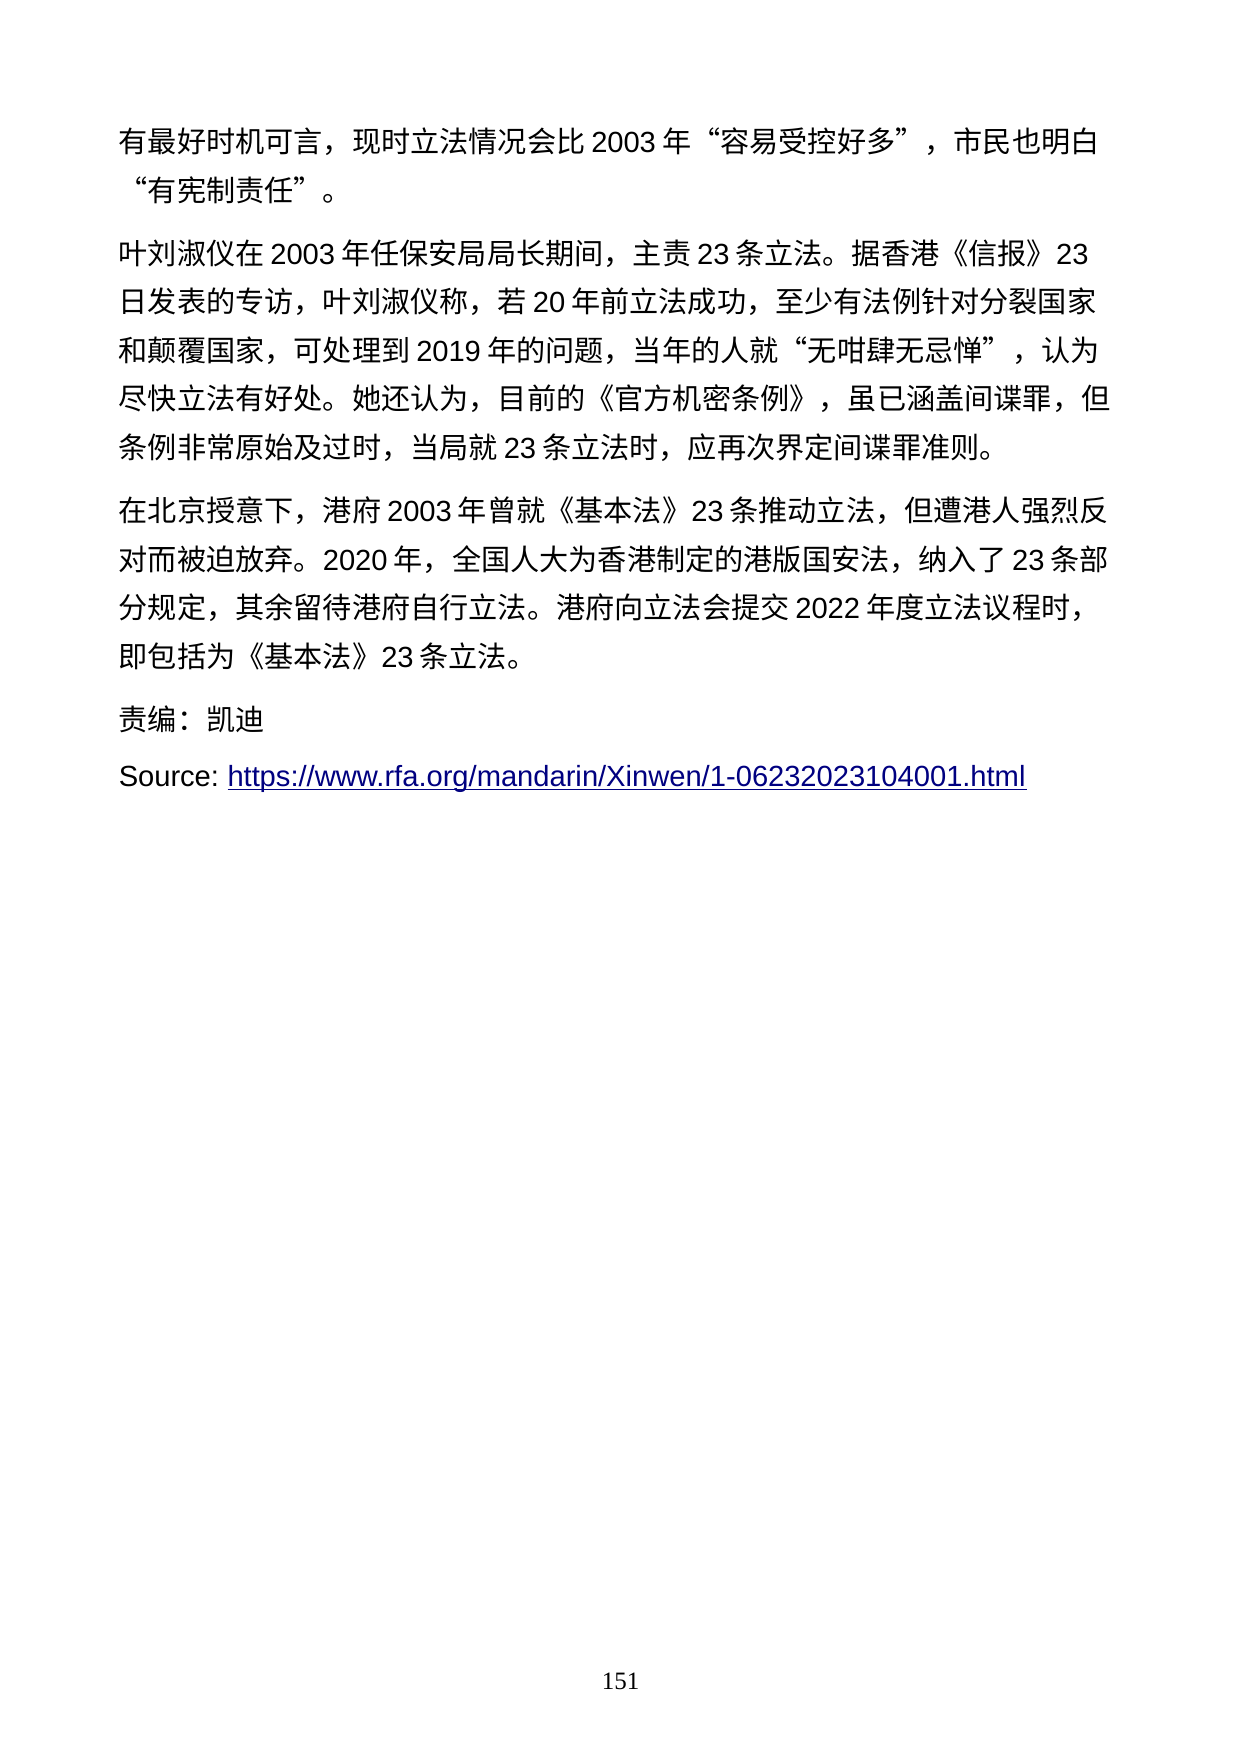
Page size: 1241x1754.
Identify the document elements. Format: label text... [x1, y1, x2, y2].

text 在北京授意下，港府2003年曾就《基本法》23条推动立法，但遭港人强烈反对而被迫放弃。2020年，全国人大为香港制定的港版国安法，纳入了23条部分规定，其余留待港府自行立法。港府向立法会提交2022年度立法议程时，即包括为《基本法》23条立法。 [118, 487, 1122, 675]
text 责编：凯迪 [118, 696, 1122, 738]
text 有最好时机可言，现时立法情况会比2003年“容易受控好多”，市民也明白“有宪制责任”。 [118, 118, 1122, 209]
text Source: https://www.rfa.org/mandarin/Xinwen/1-06232023104001.html [118, 759, 1122, 793]
text 叶刘淑仪在2003年任保安局局长期间，主责23条立法。据香港《信报》23日发表的专访，叶刘淑仪称，若20年前立法成功，至少有法例针对分裂国家和颠覆国家，可处理到2019年的问题，当年的人就“无咁肆无忌惮”，认为尽快立法有好处。她还认为，目前的《官方机密条例》，虽已涵盖间谍罪，但条例非常原始及过时，当局就23条立法时，应再次界定间谍罪准则。 [118, 230, 1122, 467]
